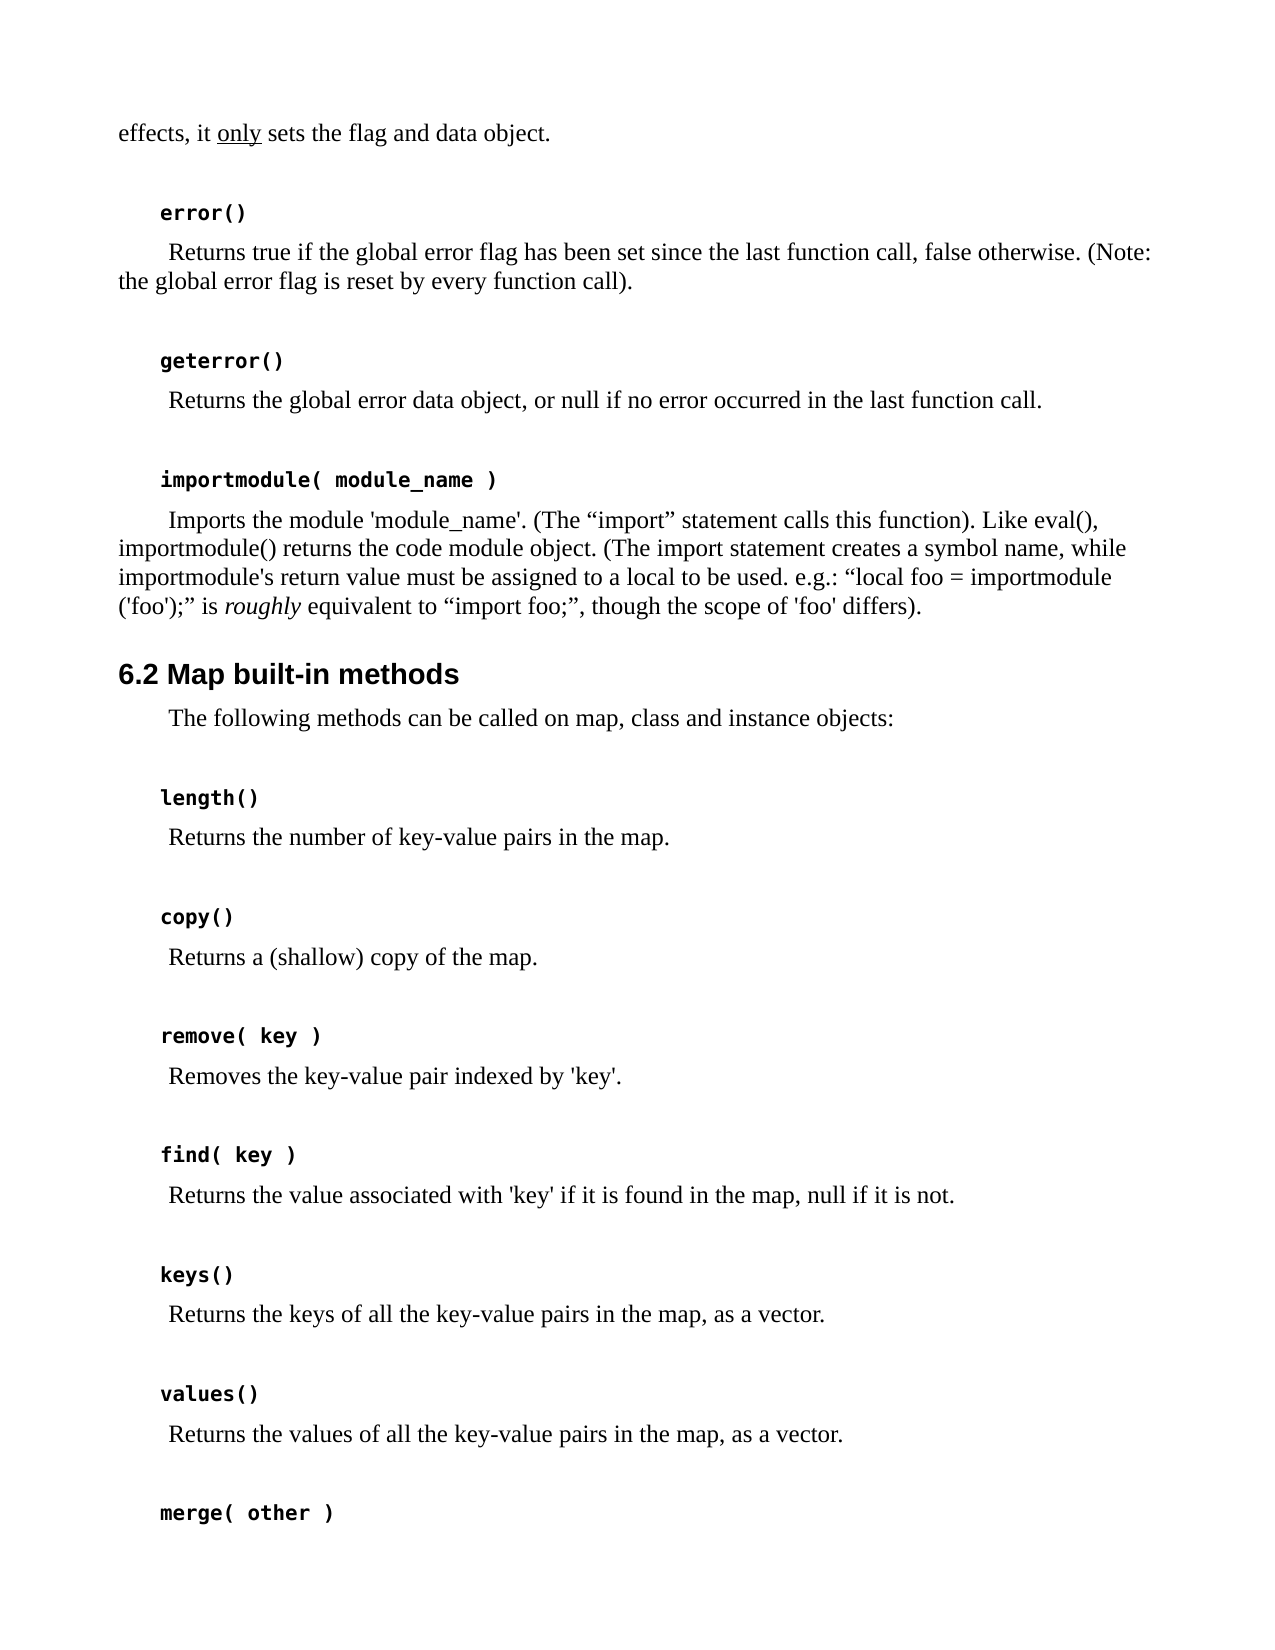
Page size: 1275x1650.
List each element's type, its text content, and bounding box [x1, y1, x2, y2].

text Returns the values of all the key-value pairs in the map, as a vector. [118, 1419, 1157, 1448]
text copy() [118, 905, 1157, 929]
text importmodule( module_name ) [118, 468, 1157, 492]
text keys() [118, 1263, 1157, 1287]
text Removes the key-value pair indexed by 'key'. [118, 1061, 1157, 1090]
text Returns the keys of all the key-value pairs in the map, as a vector. [118, 1299, 1157, 1328]
subtitle 6.2 Map built-in methods [118, 657, 1157, 691]
text merge( other ) [118, 1501, 1157, 1526]
text Returns the number of key-value pairs in the map. [118, 822, 1157, 851]
text values() [118, 1382, 1157, 1406]
text Imports the module 'module_name'. (The “import” statement calls this function). Like eval(), importmodule() returns the code module object. (The import statement creates a symbol name, while importmodule's return value must be assigned to a local to be used. e.g.: “local foo = importmodule ('foo');” is roughly equivalent to “import foo;”, though the scope of 'foo' differs). [118, 505, 1157, 620]
text Returns a (shallow) copy of the map. [118, 942, 1157, 971]
text find( key ) [118, 1143, 1157, 1168]
text geterror() [118, 349, 1157, 373]
text remove( key ) [118, 1024, 1157, 1048]
text Returns true if the global error flag has been set since the last function call, false otherwise. (Note: the global error flag is reset by every function call). [118, 237, 1157, 295]
text effects, it only sets the flag and data object. [118, 118, 1157, 147]
text Returns the value associated with 'key' if it is found in the map, null if it is not. [118, 1180, 1157, 1209]
text length() [118, 786, 1157, 810]
text The following methods can be called on map, class and instance objects: [118, 703, 1157, 732]
text Returns the global error data object, or null if no error occurred in the last function call. [118, 385, 1157, 414]
text error() [118, 201, 1157, 225]
